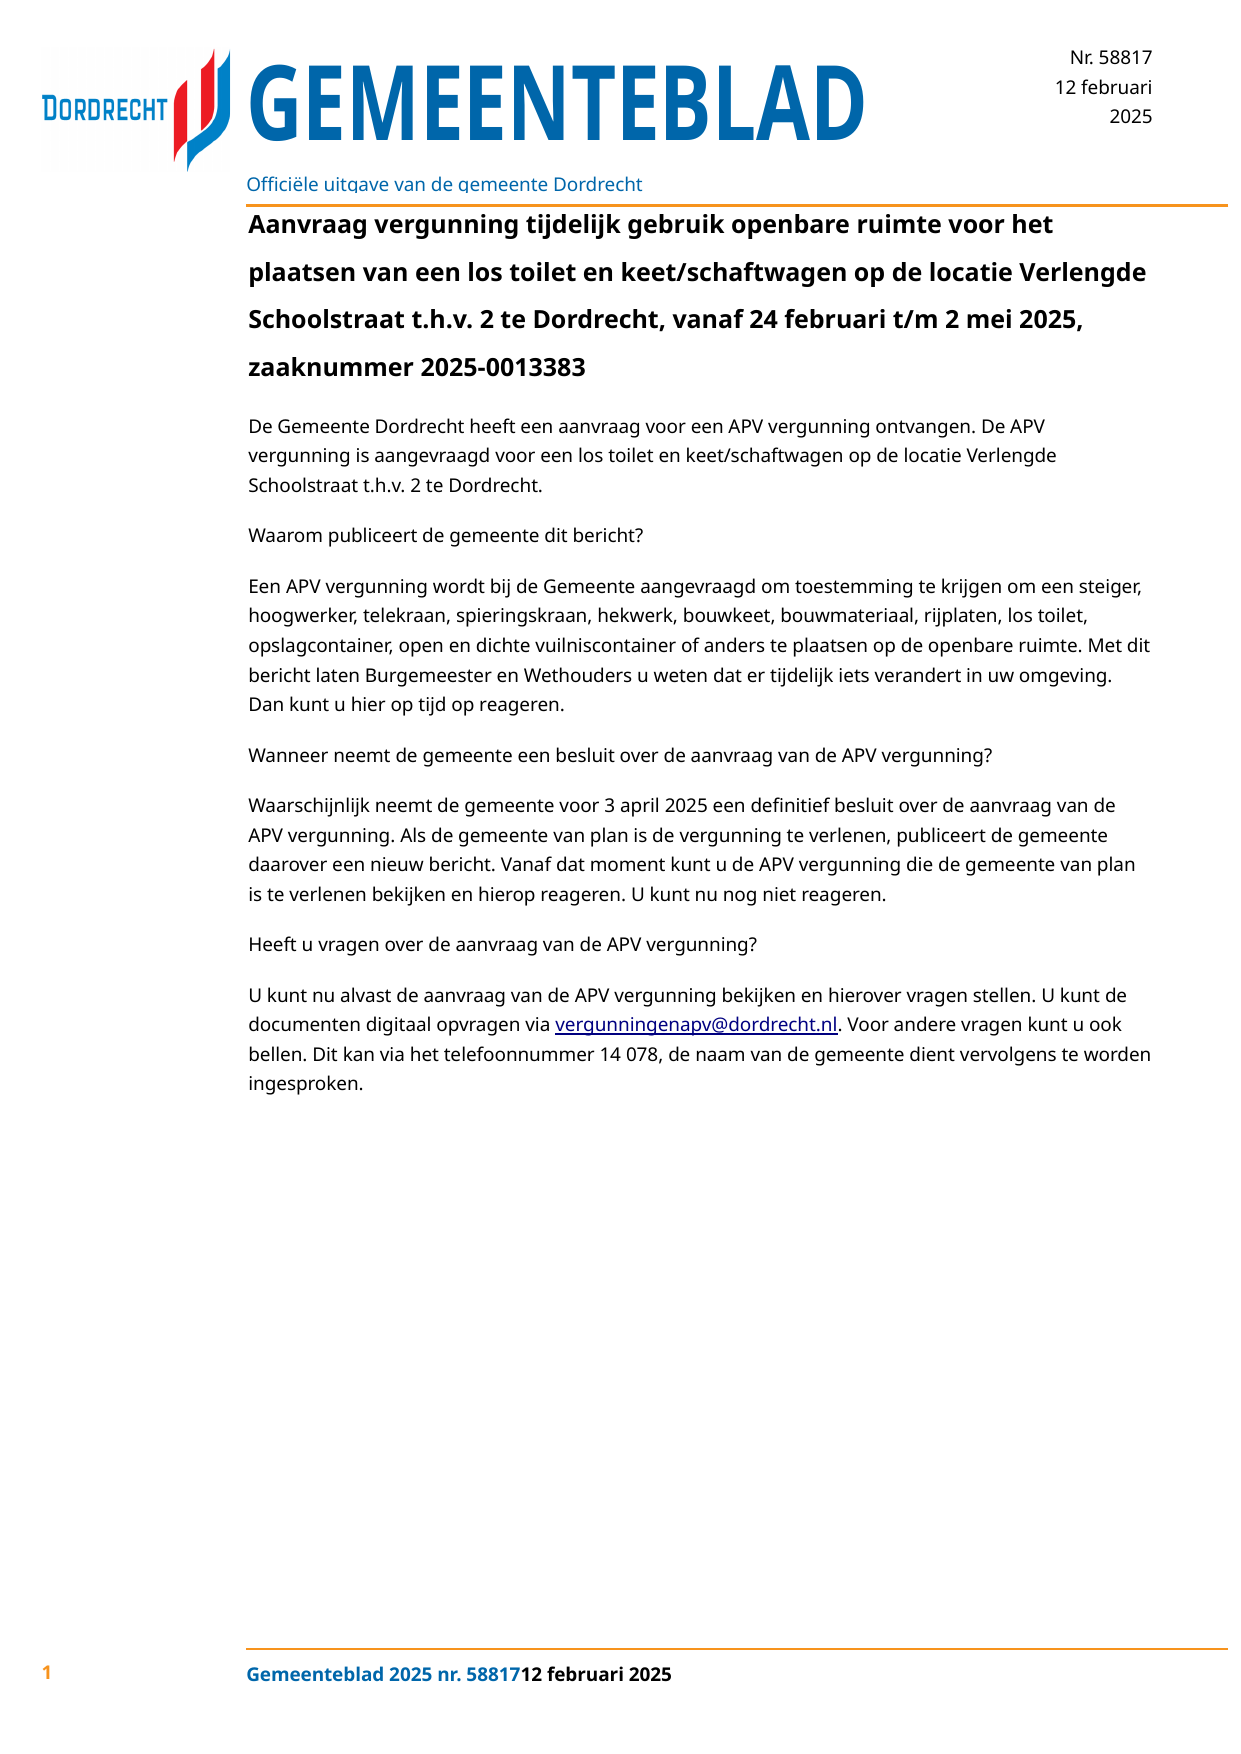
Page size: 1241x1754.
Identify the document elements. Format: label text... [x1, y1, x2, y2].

picture [41, 47, 231, 172]
text Een APV vergunning wordt bij de Gemeente aangevraagd om toestemming te krijgen om een steiger, hoogwerker, telekraan, spieringskraan, hekwerk, bouwkeet, bouwmateriaal, rijplaten, los toilet, opslagcontainer, open en dichte vuilniscontainer of anders te plaatsen op de openbare ruimte. Met dit bericht laten Burgemeester en Wethouders u weten dat er tijdelijk iets verandert in uw omgeving. Dan kunt u hier op tijd op reageren. [248, 573, 1152, 717]
text Waarom publiceert de gemeente dit bericht? [248, 523, 1152, 548]
text De Gemeente Dordrecht heeft een aanvraag voor een APV vergunning ontvangen. De APV vergunning is aangevraagd voor een los toilet en keet/schaftwagen op de locatie Verlengde Schoolstraat t.h.v. 2 te Dordrecht. [248, 413, 1152, 498]
text Aanvraag vergunning tijdelijk gebruik openbare ruimte voor het plaatsen van een los toilet en keet/schaftwagen op de locatie Verlengde Schoolstraat t.h.v. 2 te Dordrecht, vanaf 24 februari t/m 2 mei 2025, zaaknummer 2025-0013383 [248, 207, 1152, 384]
text Wanneer neemt de gemeente een besluit over de aanvraag van de APV vergunning? [248, 742, 1152, 768]
text Waarschijnlijk neemt de gemeente voor 3 april 2025 een definitief besluit over de aanvraag van de APV vergunning. Als de gemeente van plan is de vergunning te verlenen, publiceert de gemeente daarover een nieuw bericht. Vanaf dat moment kunt u de APV vergunning die de gemeente van plan is te verlenen bekijken en hierop reageren. U kunt nu nog niet reageren. [248, 792, 1152, 907]
text Heeft u vragen over de aanvraag van de APV vergunning? [248, 931, 1152, 957]
text U kunt nu alvast de aanvraag van de APV vergunning bekijken en hierover vragen stellen. U kunt de documenten digitaal opvragen via vergunningenapv@dordrecht.nl. Voor andere vragen kunt u ook bellen. Dit kan via het telefoonnummer 14 078, de naam van de gemeente dient vervolgens te worden ingesproken. [248, 982, 1152, 1096]
